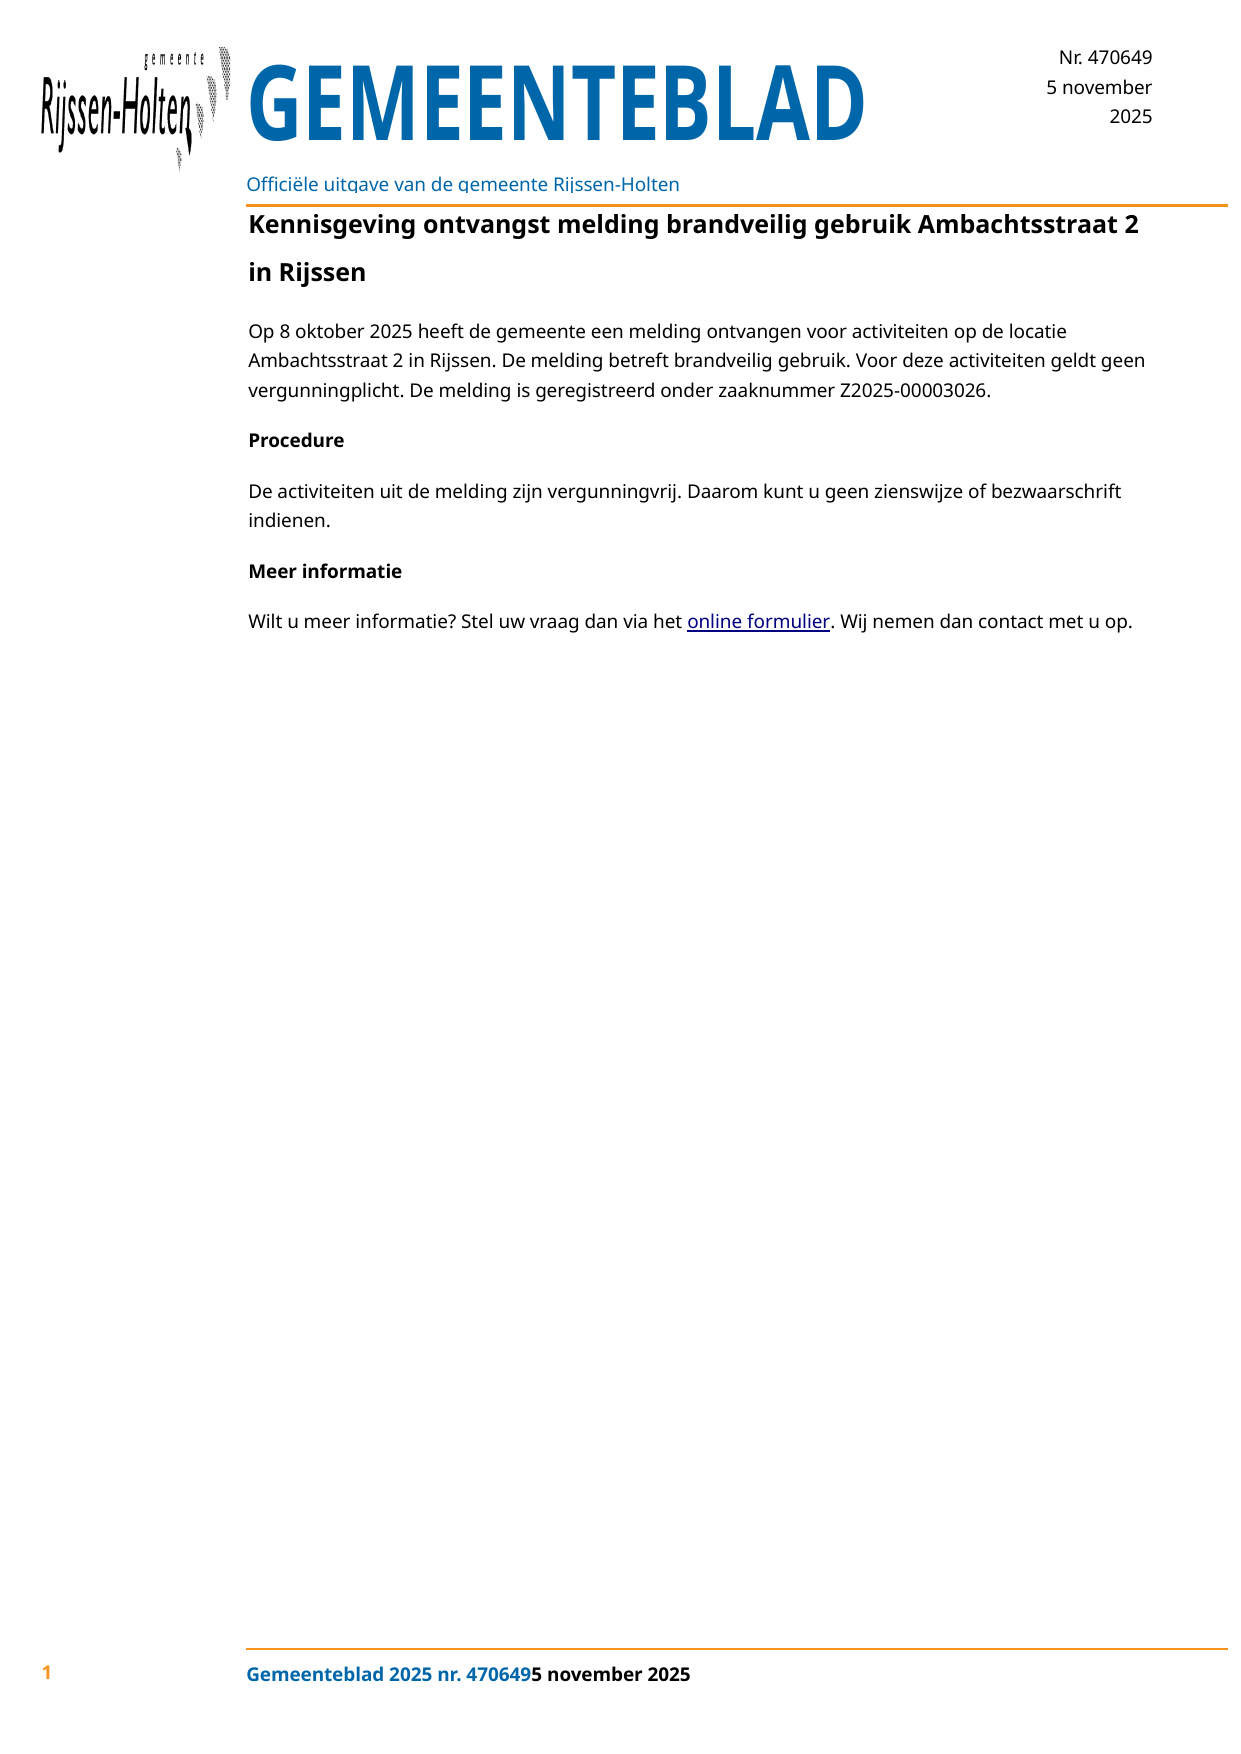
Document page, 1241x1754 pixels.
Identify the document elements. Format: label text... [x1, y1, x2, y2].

text Kennisgeving ontvangst melding brandveilig gebruik Ambachtsstraat 2 in Rijssen [248, 207, 1152, 288]
text Procedure [248, 427, 1152, 453]
text Op 8 oktober 2025 heeft de gemeente een melding ontvangen voor activiteiten op de locatie Ambachtsstraat 2 in Rijssen. De melding betreft brandveilig gebruik. Voor deze activiteiten geldt geen vergunningplicht. De melding is geregistreerd onder zaaknummer Z2025-00003026. [248, 318, 1152, 403]
picture [41, 47, 231, 172]
text Wilt u meer informatie? Stel uw vraag dan via het online formulier. Wij nemen dan contact met u op. [248, 608, 1152, 634]
text De activiteiten uit de melding zijn vergunningvrij. Daarom kunt u geen zienswijze of bezwaarschrift indienen. [248, 478, 1152, 533]
text Meer informatie [248, 558, 1152, 584]
